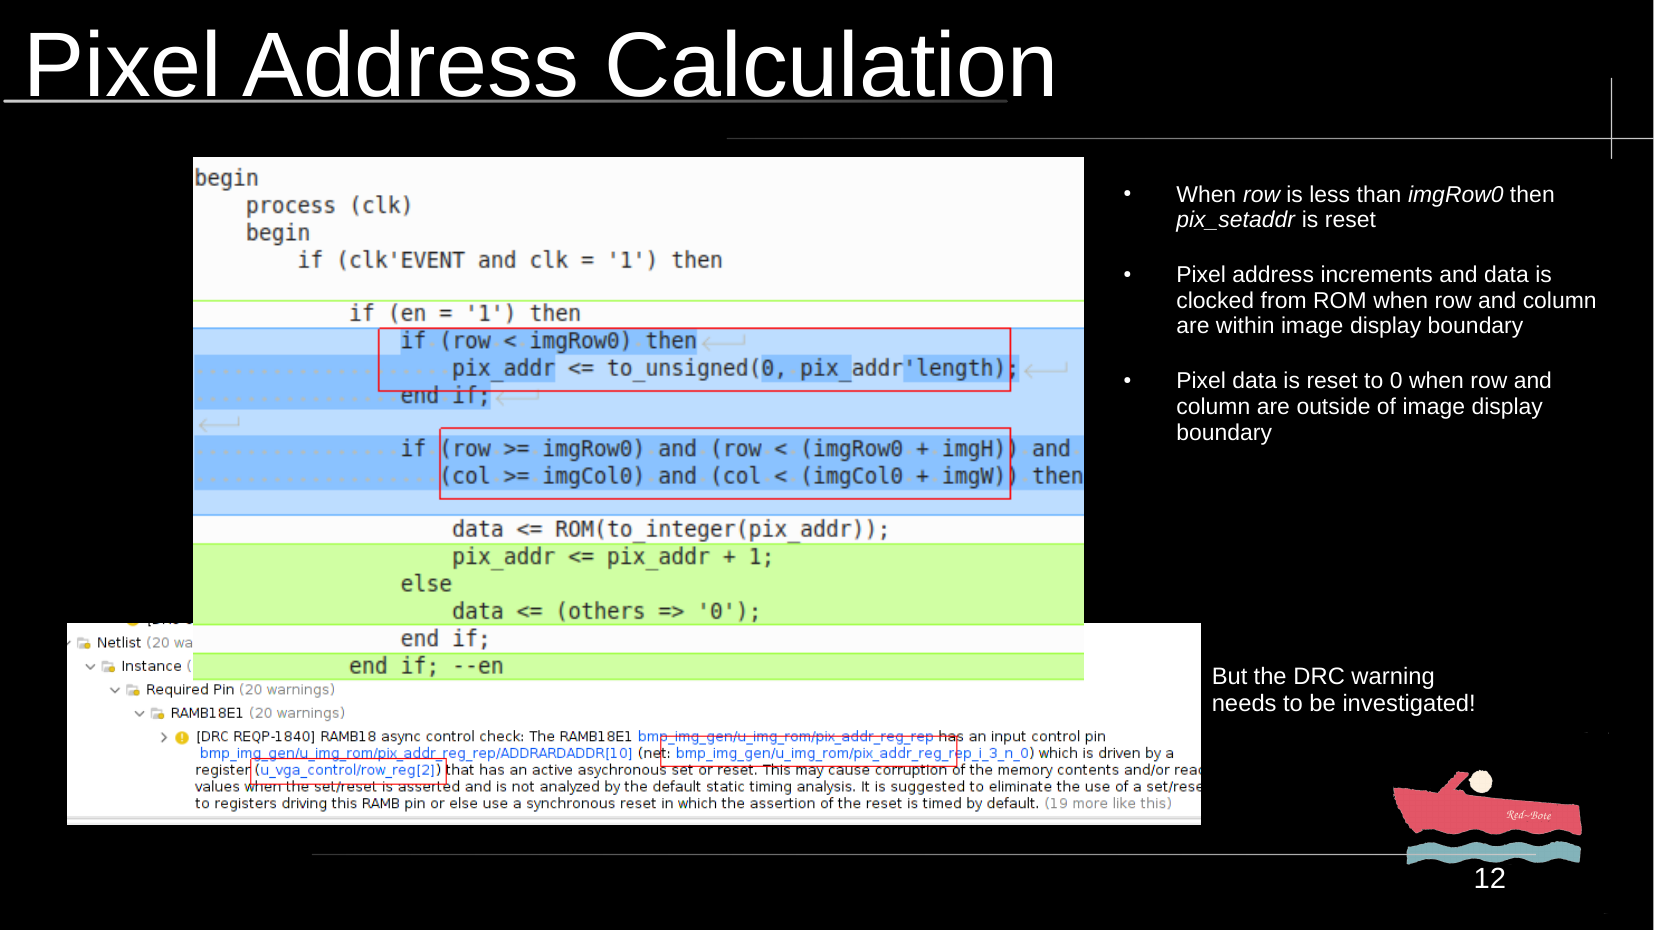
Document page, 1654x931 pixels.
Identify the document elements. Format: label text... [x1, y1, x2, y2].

picture [67, 157, 1201, 826]
list When row is less than imgRow0 then pix_setaddr is reset Pixel address increments and data is clocked from ROM when row and column are within image display boundary Pixel data is reset to 0 when row and column are outside of image display boundary [1105, 181, 1607, 601]
picture [1380, 732, 1615, 914]
list But the DRC warning needs to be investigated! [1201, 663, 1477, 740]
title Pixel Address Calculation [23, 11, 1589, 119]
